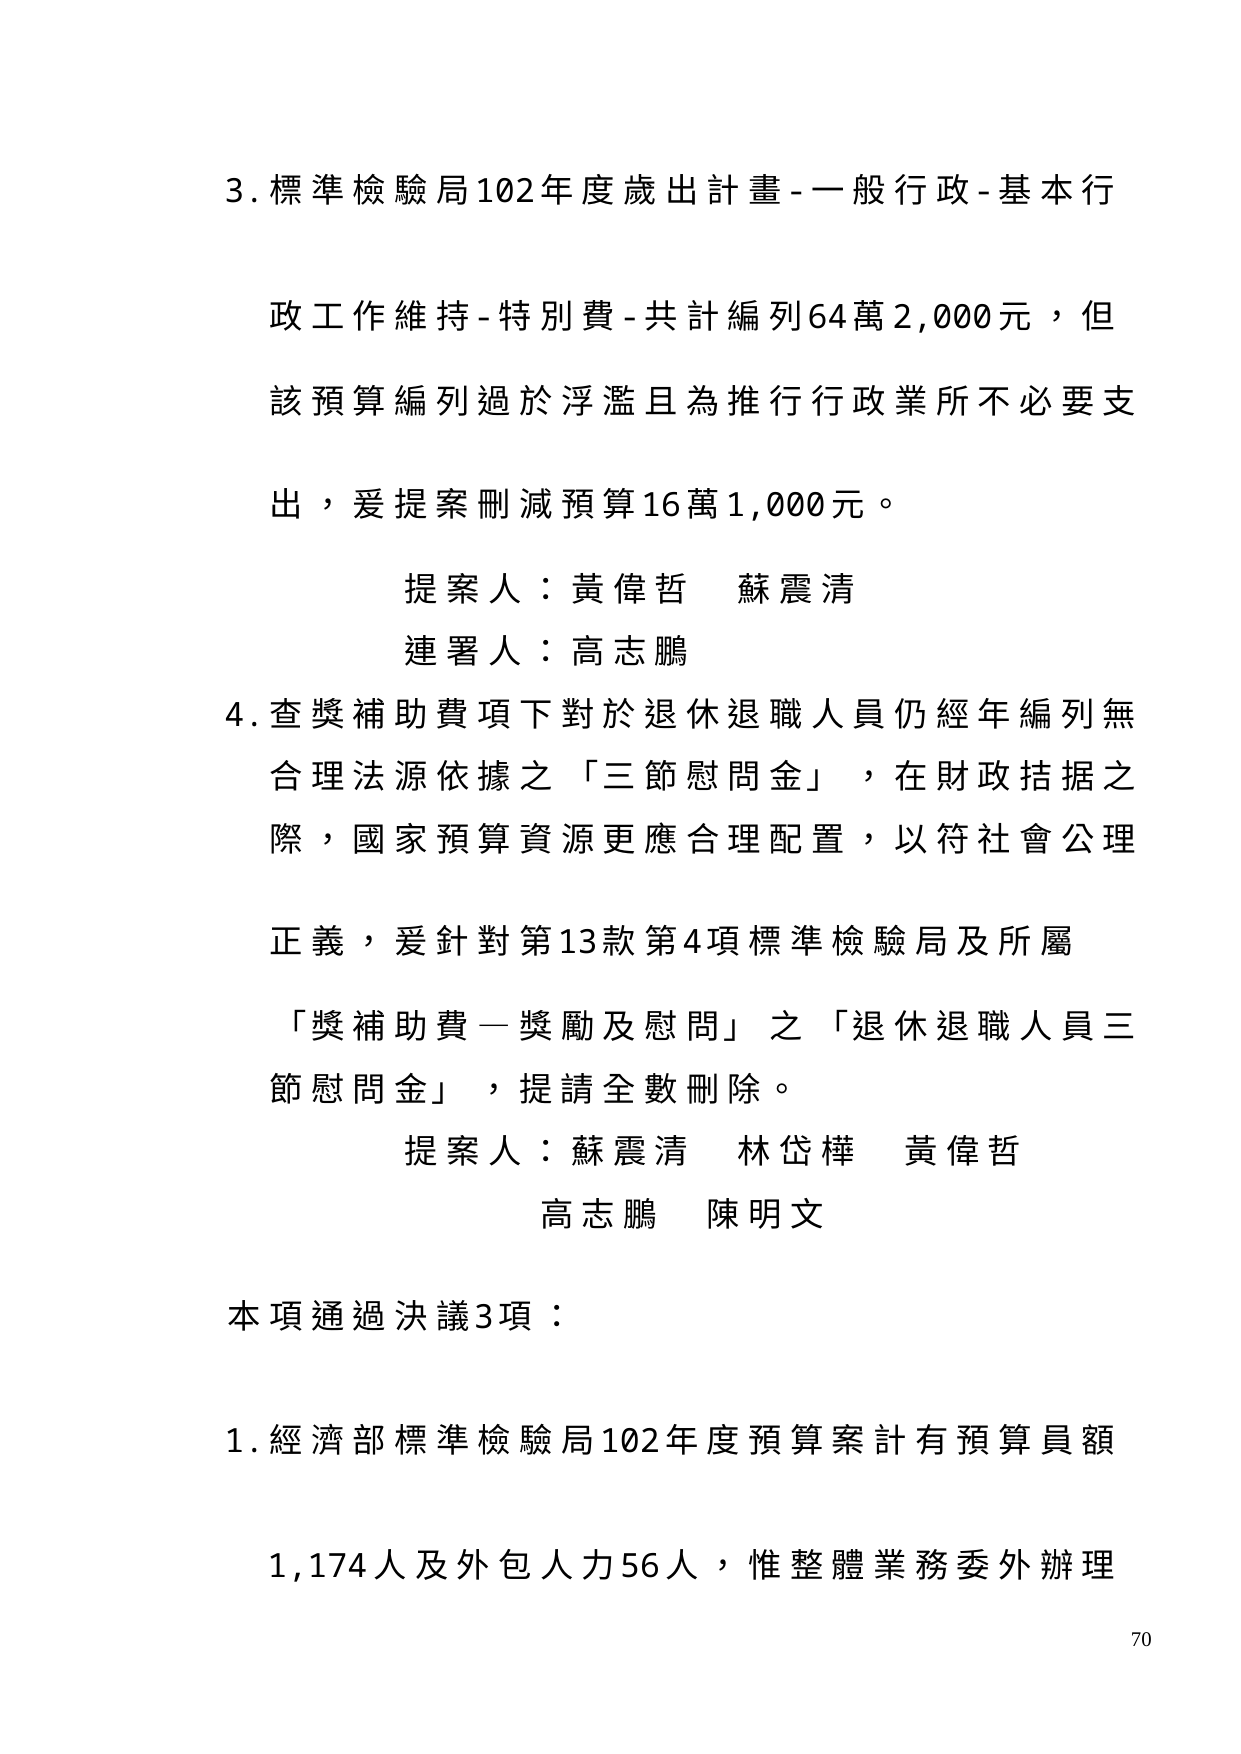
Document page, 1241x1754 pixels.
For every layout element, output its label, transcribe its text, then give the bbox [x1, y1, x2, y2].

text 3.標準檢驗局102年度歲出計畫-一般行政-基本行政工作維持-特別費-共計編列64萬2,000元，但該預算編列過於浮濫且為推行行政業所不必要支出，爰提案刪減預算16萬1,000元。 [223, 108, 1150, 545]
text 提案人：黃偉哲 蘇震清 [396, 545, 1081, 608]
text 提案人：蘇震清 林岱樺 黃偉哲 高志鵬 陳明文 [396, 1108, 1081, 1233]
text 連署人：高志鵬 [396, 608, 1081, 670]
text 1.經濟部標準檢驗局102年度預算案計有預算員額1,174人及外包人力56人，惟整體業務委外辦理 [223, 1358, 1150, 1608]
text 本項通過決議3項： [223, 1233, 1150, 1358]
text 4.查獎補助費項下對於退休退職人員仍經年編列無合理法源依據之「三節慰問金」，在財政拮据之際，國家預算資源更應合理配置，以符社會公理正義，爰針對第13款第4項標準檢驗局及所屬「獎補助費—獎勵及慰問」之「退休退職人員三節慰問金」，提請全數刪除。 [223, 670, 1150, 1108]
